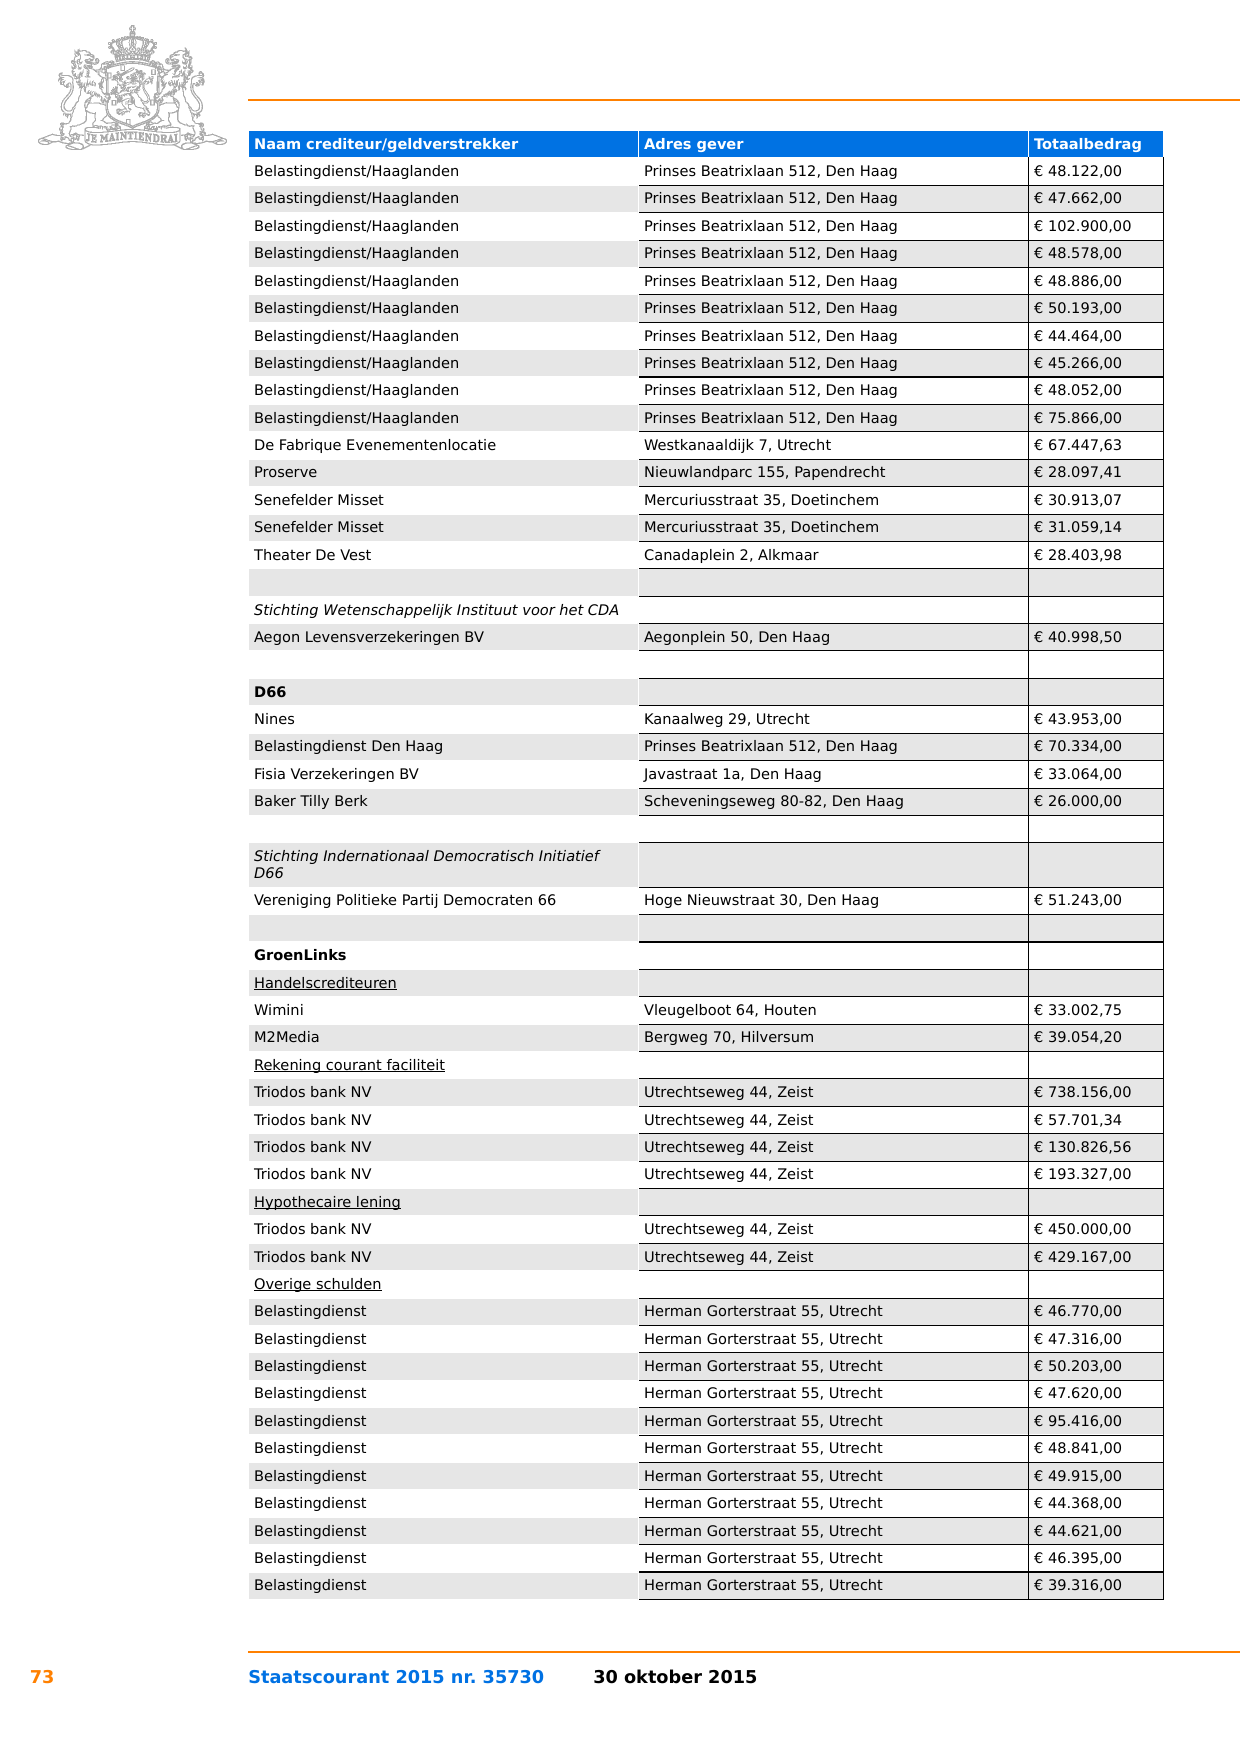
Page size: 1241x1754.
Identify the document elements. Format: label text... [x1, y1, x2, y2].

table_cell € 47.620,00 [1029, 1381, 1163, 1407]
table_cell Herman Gorterstraat 55, Utrecht [639, 1353, 1028, 1380]
table_cell [1029, 1052, 1163, 1078]
table_cell € 44.368,00 [1029, 1490, 1163, 1517]
table_cell Belastingdienst [249, 1408, 638, 1434]
table_cell Herman Gorterstraat 55, Utrecht [639, 1490, 1028, 1517]
table_cell [1029, 679, 1163, 705]
table_cell Bergweg 70, Hilversum [639, 1025, 1028, 1051]
table_cell [639, 651, 1028, 678]
table_cell Aegon Levensverzekeringen BV [249, 624, 638, 650]
table_cell € 50.193,00 [1029, 295, 1163, 322]
table_cell € 48.052,00 [1029, 378, 1163, 404]
table_cell € 47.662,00 [1029, 186, 1163, 212]
table_cell € 70.334,00 [1029, 734, 1163, 760]
table_cell Herman Gorterstraat 55, Utrecht [639, 1436, 1028, 1462]
table_cell Belastingdienst/Haaglanden [249, 268, 638, 294]
table_cell [1029, 915, 1163, 941]
table_cell Belastingdienst/Haaglanden [249, 213, 638, 239]
table_cell € 130.826,56 [1029, 1134, 1163, 1161]
table_cell Belastingdienst [249, 1353, 638, 1380]
table_cell Herman Gorterstraat 55, Utrecht [639, 1573, 1028, 1599]
table_cell Belastingdienst/Haaglanden [249, 295, 638, 322]
table_cell [1029, 651, 1163, 678]
table_cell [1029, 597, 1163, 623]
table_cell Vereniging Politieke Partij Democraten 66 [249, 888, 638, 914]
table_cell M2Media [249, 1025, 638, 1051]
table_cell Prinses Beatrixlaan 512, Den Haag [639, 734, 1028, 760]
table_cell Nines [249, 706, 638, 733]
table_cell [639, 1189, 1028, 1215]
table_cell Senefelder Misset [249, 515, 638, 541]
table_cell € 28.403,98 [1029, 542, 1163, 568]
table_cell Belastingdienst/Haaglanden [249, 350, 638, 376]
table_cell € 45.266,00 [1029, 350, 1163, 376]
table_cell € 33.064,00 [1029, 761, 1163, 787]
table_cell Herman Gorterstraat 55, Utrecht [639, 1518, 1028, 1544]
table_cell Herman Gorterstraat 55, Utrecht [639, 1299, 1028, 1325]
table_cell GroenLinks [249, 943, 638, 969]
table_cell Prinses Beatrixlaan 512, Den Haag [639, 241, 1028, 267]
table_cell [1029, 1271, 1163, 1297]
table_cell Mercuriusstraat 35, Doetinchem [639, 515, 1028, 541]
table_cell Prinses Beatrixlaan 512, Den Haag [639, 350, 1028, 376]
table_cell Belastingdienst Den Haag [249, 734, 638, 760]
table_cell [249, 651, 638, 678]
table_cell Utrechtseweg 44, Zeist [639, 1162, 1028, 1188]
table_cell Belastingdienst/Haaglanden [249, 378, 638, 404]
table_cell € 39.054,20 [1029, 1025, 1163, 1051]
table_cell Triodos bank NV [249, 1079, 638, 1106]
table_cell [249, 915, 638, 941]
table_cell € 46.395,00 [1029, 1545, 1163, 1571]
table_cell Prinses Beatrixlaan 512, Den Haag [639, 295, 1028, 322]
table_cell Triodos bank NV [249, 1216, 638, 1243]
table_cell € 738.156,00 [1029, 1079, 1163, 1106]
picture [38, 25, 227, 150]
table_cell Stichting Indernationaal Democratisch Initiatief D66 [249, 843, 638, 887]
table_cell Herman Gorterstraat 55, Utrecht [639, 1408, 1028, 1434]
table_cell Senefelder Misset [249, 487, 638, 513]
table_cell [639, 970, 1028, 996]
table_cell Wimini [249, 997, 638, 1023]
table_header Totaalbedrag [1029, 131, 1163, 157]
table_cell Belastingdienst [249, 1545, 638, 1571]
table_cell Mercuriusstraat 35, Doetinchem [639, 487, 1028, 513]
table_cell Stichting Wetenschappelijk Instituut voor het CDA [249, 597, 638, 623]
table_cell Prinses Beatrixlaan 512, Den Haag [639, 158, 1028, 185]
table_cell [1029, 943, 1163, 969]
table_header Adres gever [639, 131, 1028, 157]
table_cell [1029, 816, 1163, 842]
table_cell € 51.243,00 [1029, 888, 1163, 914]
table_cell [249, 816, 638, 842]
table_cell Belastingdienst/Haaglanden [249, 186, 638, 212]
table_cell [639, 816, 1028, 842]
table_cell € 48.841,00 [1029, 1436, 1163, 1462]
table_cell € 450.000,00 [1029, 1216, 1163, 1243]
table_cell Utrechtseweg 44, Zeist [639, 1134, 1028, 1161]
table_cell € 33.002,75 [1029, 997, 1163, 1023]
table_cell Belastingdienst/Haaglanden [249, 241, 638, 267]
table_cell Belastingdienst [249, 1326, 638, 1352]
table_cell € 75.866,00 [1029, 405, 1163, 431]
table_cell [1029, 569, 1163, 596]
table_cell De Fabrique Evenementenlocatie [249, 432, 638, 459]
table_cell Triodos bank NV [249, 1162, 638, 1188]
table_cell € 429.167,00 [1029, 1244, 1163, 1270]
table_cell Utrechtseweg 44, Zeist [639, 1244, 1028, 1270]
table_cell [1029, 843, 1163, 887]
table_cell Javastraat 1a, Den Haag [639, 761, 1028, 787]
table_cell Prinses Beatrixlaan 512, Den Haag [639, 186, 1028, 212]
table_cell € 102.900,00 [1029, 213, 1163, 239]
table_cell Triodos bank NV [249, 1107, 638, 1133]
table_cell Prinses Beatrixlaan 512, Den Haag [639, 323, 1028, 349]
table_cell € 44.621,00 [1029, 1518, 1163, 1544]
table_cell € 26.000,00 [1029, 789, 1163, 815]
table_cell € 31.059,14 [1029, 515, 1163, 541]
table_cell Scheveningseweg 80-82, Den Haag [639, 789, 1028, 815]
table_cell Belastingdienst [249, 1299, 638, 1325]
table_cell € 67.447,63 [1029, 432, 1163, 459]
table_cell € 50.203,00 [1029, 1353, 1163, 1380]
table_cell Utrechtseweg 44, Zeist [639, 1216, 1028, 1243]
table_cell [639, 569, 1028, 596]
table_cell € 28.097,41 [1029, 460, 1163, 486]
table_cell € 48.886,00 [1029, 268, 1163, 294]
table_cell Westkanaaldijk 7, Utrecht [639, 432, 1028, 459]
table_cell Belastingdienst/Haaglanden [249, 323, 638, 349]
table_cell Proserve [249, 460, 638, 486]
table_cell € 30.913,07 [1029, 487, 1163, 513]
table_cell € 49.915,00 [1029, 1463, 1163, 1489]
table_cell Hypothecaire lening [249, 1189, 638, 1215]
table_cell Kanaalweg 29, Utrecht [639, 706, 1028, 733]
table_cell Belastingdienst/Haaglanden [249, 158, 638, 185]
table_cell Utrechtseweg 44, Zeist [639, 1079, 1028, 1106]
table_cell Rekening courant faciliteit [249, 1052, 638, 1078]
table_cell Herman Gorterstraat 55, Utrecht [639, 1326, 1028, 1352]
table_cell Prinses Beatrixlaan 512, Den Haag [639, 213, 1028, 239]
table_cell Belastingdienst [249, 1436, 638, 1462]
table_cell Triodos bank NV [249, 1244, 638, 1270]
table_cell Aegonplein 50, Den Haag [639, 624, 1028, 650]
table_cell Canadaplein 2, Alkmaar [639, 542, 1028, 568]
table_cell [639, 1271, 1028, 1297]
table_cell Belastingdienst [249, 1463, 638, 1489]
table_cell [639, 1052, 1028, 1078]
table_cell [249, 569, 638, 596]
table_cell Herman Gorterstraat 55, Utrecht [639, 1381, 1028, 1407]
table_header Naam crediteur/geldverstrekker [249, 131, 638, 157]
table_cell [1029, 970, 1163, 996]
table_cell Triodos bank NV [249, 1134, 638, 1161]
table_cell € 48.578,00 [1029, 241, 1163, 267]
table_cell € 39.316,00 [1029, 1573, 1163, 1599]
table_cell [639, 915, 1028, 941]
table_cell Hoge Nieuwstraat 30, Den Haag [639, 888, 1028, 914]
table_cell Prinses Beatrixlaan 512, Den Haag [639, 378, 1028, 404]
table_cell € 44.464,00 [1029, 323, 1163, 349]
table_cell Prinses Beatrixlaan 512, Den Haag [639, 405, 1028, 431]
table_cell Herman Gorterstraat 55, Utrecht [639, 1463, 1028, 1489]
table_cell D66 [249, 679, 638, 705]
table_cell € 95.416,00 [1029, 1408, 1163, 1434]
table_cell Belastingdienst [249, 1518, 638, 1544]
table_cell Belastingdienst [249, 1573, 638, 1599]
table_cell € 48.122,00 [1029, 158, 1163, 185]
table_cell Fisia Verzekeringen BV [249, 761, 638, 787]
table_cell € 46.770,00 [1029, 1299, 1163, 1325]
table_cell Herman Gorterstraat 55, Utrecht [639, 1545, 1028, 1571]
table_cell Prinses Beatrixlaan 512, Den Haag [639, 268, 1028, 294]
table_cell [639, 843, 1028, 887]
table_cell Belastingdienst/Haaglanden [249, 405, 638, 431]
table_cell [639, 597, 1028, 623]
table_cell Utrechtseweg 44, Zeist [639, 1107, 1028, 1133]
table_cell Baker Tilly Berk [249, 789, 638, 815]
table_cell [639, 943, 1028, 969]
table_cell Belastingdienst [249, 1490, 638, 1517]
table_cell Theater De Vest [249, 542, 638, 568]
table_cell € 47.316,00 [1029, 1326, 1163, 1352]
table_cell € 40.998,50 [1029, 624, 1163, 650]
table_cell Handelscrediteuren [249, 970, 638, 996]
table_cell € 57.701,34 [1029, 1107, 1163, 1133]
table_cell Belastingdienst [249, 1381, 638, 1407]
table_cell Overige schulden [249, 1271, 638, 1297]
table_cell [639, 679, 1028, 705]
table_cell € 43.953,00 [1029, 706, 1163, 733]
table_cell € 193.327,00 [1029, 1162, 1163, 1188]
table_cell [1029, 1189, 1163, 1215]
table_cell Nieuwlandparc 155, Papendrecht [639, 460, 1028, 486]
table_cell Vleugelboot 64, Houten [639, 997, 1028, 1023]
